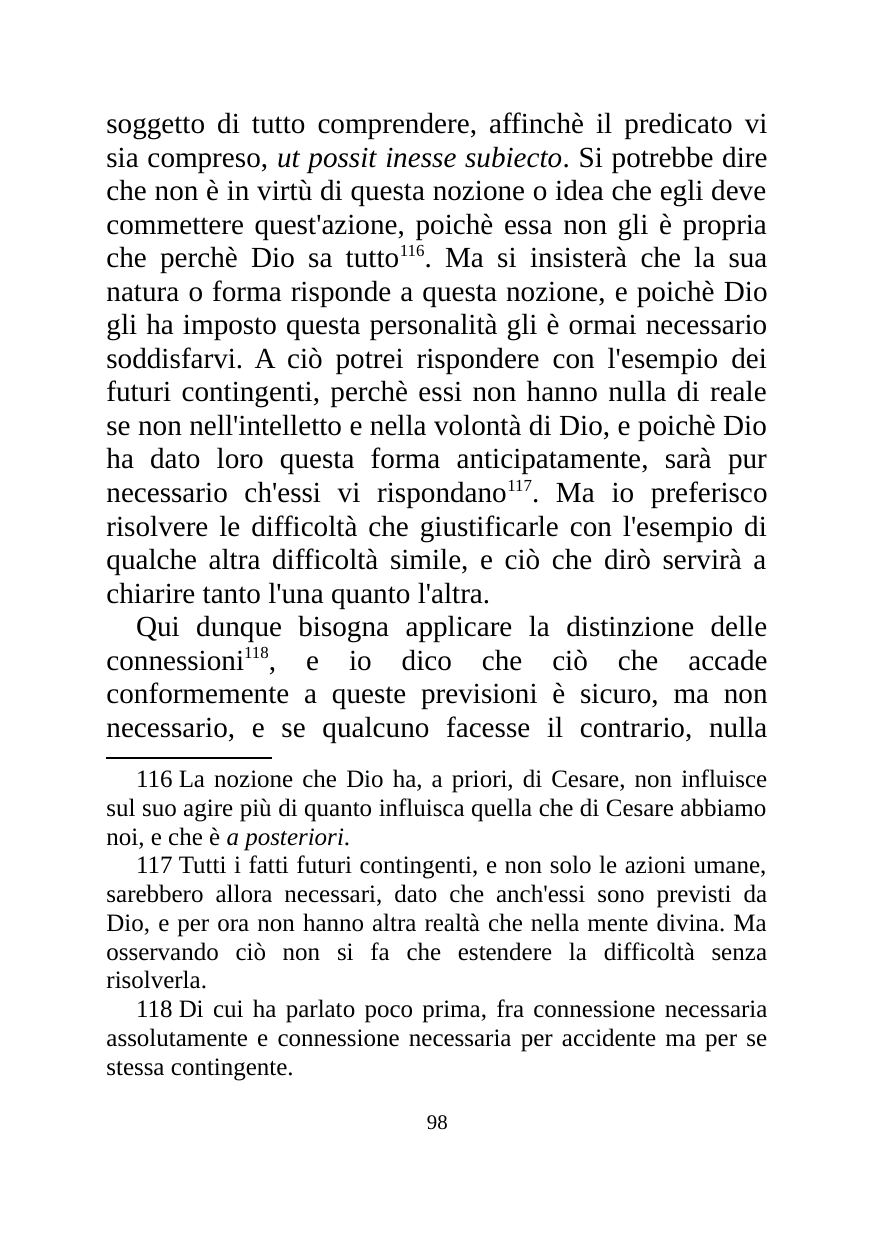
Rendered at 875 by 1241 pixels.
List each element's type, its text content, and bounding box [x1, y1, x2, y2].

text soggetto di tutto comprendere, affinchè il predicato vi sia compreso, ut possit inesse subiecto. Si potrebbe dire che non è in virtù di questa nozione o idea che egli deve commettere quest'azione, poichè essa non gli è propria che perchè Dio sa tutto. Ma si insisterà che la sua natura o forma risponde a questa nozione, e poichè Dio gli ha imposto questa personalità gli è ormai necessario soddisfarvi. A ciò potrei rispondere con l'esempio dei futuri contingenti, perchè essi non hanno nulla di reale se non nell'intelletto e nella volontà di Dio, e poichè Dio ha dato loro questa forma anticipatamente, sarà pur necessario ch'essi vi rispondano. Ma io preferisco risolvere le difficoltà che giustificarle con l'esempio di qualche altra difficoltà simile, e ciò che dirò servirà a chiarire tanto l'una quanto l'altra. [106, 106, 768, 609]
text Tutti i fatti futuri contingenti, e non solo le azioni umane, sarebbero allora necessari, dato che anch'essi sono previsti da Dio, e per ora non hanno altra realtà che nella mente divina. Ma osservando ciò non si fa che estendere la difficoltà senza risolverla. [106, 850, 768, 994]
text La nozione che Dio ha, a priori, di Cesare, non influisce sul suo agire più di quanto influisca quella che di Cesare abbiamo noi, e che è a posteriori. [106, 764, 768, 850]
text Di cui ha parlato poco prima, fra connessione necessaria assolutamente e connessione necessaria per accidente ma per se stessa contingente. [106, 994, 768, 1080]
text Qui dunque bisogna applicare la distinzione delle connessioni, e io dico che ciò che accade conformemente a queste previsioni è sicuro, ma non necessario, e se qualcuno facesse il contrario, nulla [106, 609, 768, 743]
